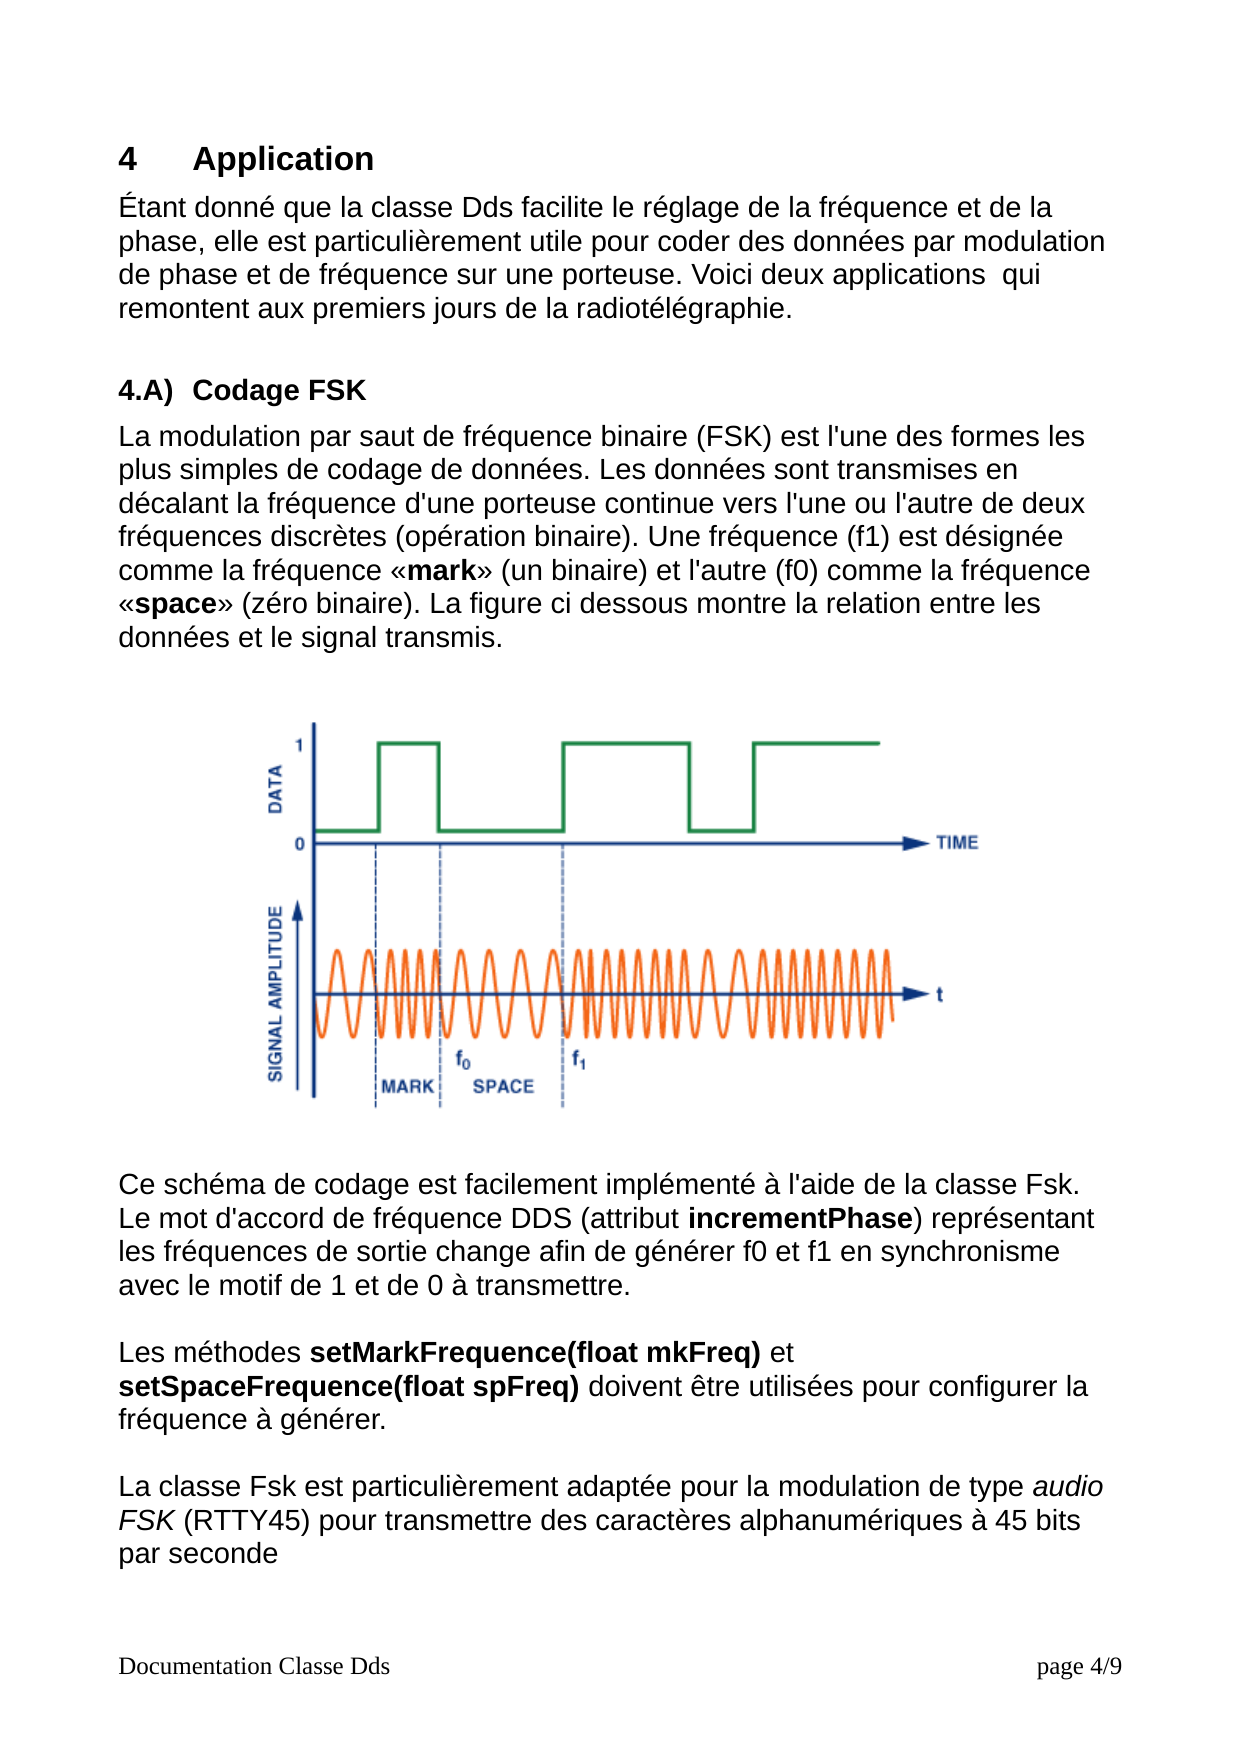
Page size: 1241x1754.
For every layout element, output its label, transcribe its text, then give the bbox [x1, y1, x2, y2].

text Les méthodes setMarkFrequence(float mkFreq) et setSpaceFrequence(float spFreq) doivent être utilisées pour configurer la fréquence à générer. [118, 1335, 1122, 1436]
text Étant donné que la classe Dds facilite le réglage de la fréquence et de la phase, elle est particulièrement utile pour coder des données par modulation de phase et de fréquence sur une porteuse. Voici deux applications qui remontent aux premiers jours de la radiotélégraphie. [118, 190, 1122, 324]
text Ce schéma de codage est facilement implémenté à l'aide de la classe Fsk. Le mot d'accord de fréquence DDS (attribut incrementPhase) représentant les fréquences de sortie change afin de générer f0 et f1 en synchronisme avec le motif de 1 et de 0 à transmettre. [118, 1167, 1122, 1301]
text La modulation par saut de fréquence binaire (FSK) est l'une des formes les plus simples de codage de données. Les données sont transmises en décalant la fréquence d'une porteuse continue vers l'une ou l'autre de deux fréquences discrètes (opération binaire). Une fréquence (f1) est désignée comme la fréquence «mark» (un binaire) et l'autre (f0) comme la fréquence «space» (zéro binaire). La figure ci dessous montre la relation entre les données et le signal transmis. [118, 419, 1122, 653]
subtitle Codage FSK [118, 372, 1122, 406]
picture [225, 707, 1015, 1134]
text La classe Fsk est particulièrement adaptée pour la modulation de type audio FSK (RTTY45) pour transmettre des caractères alphanumériques à 45 bits par seconde [118, 1469, 1122, 1570]
subtitle Application [118, 139, 1122, 178]
